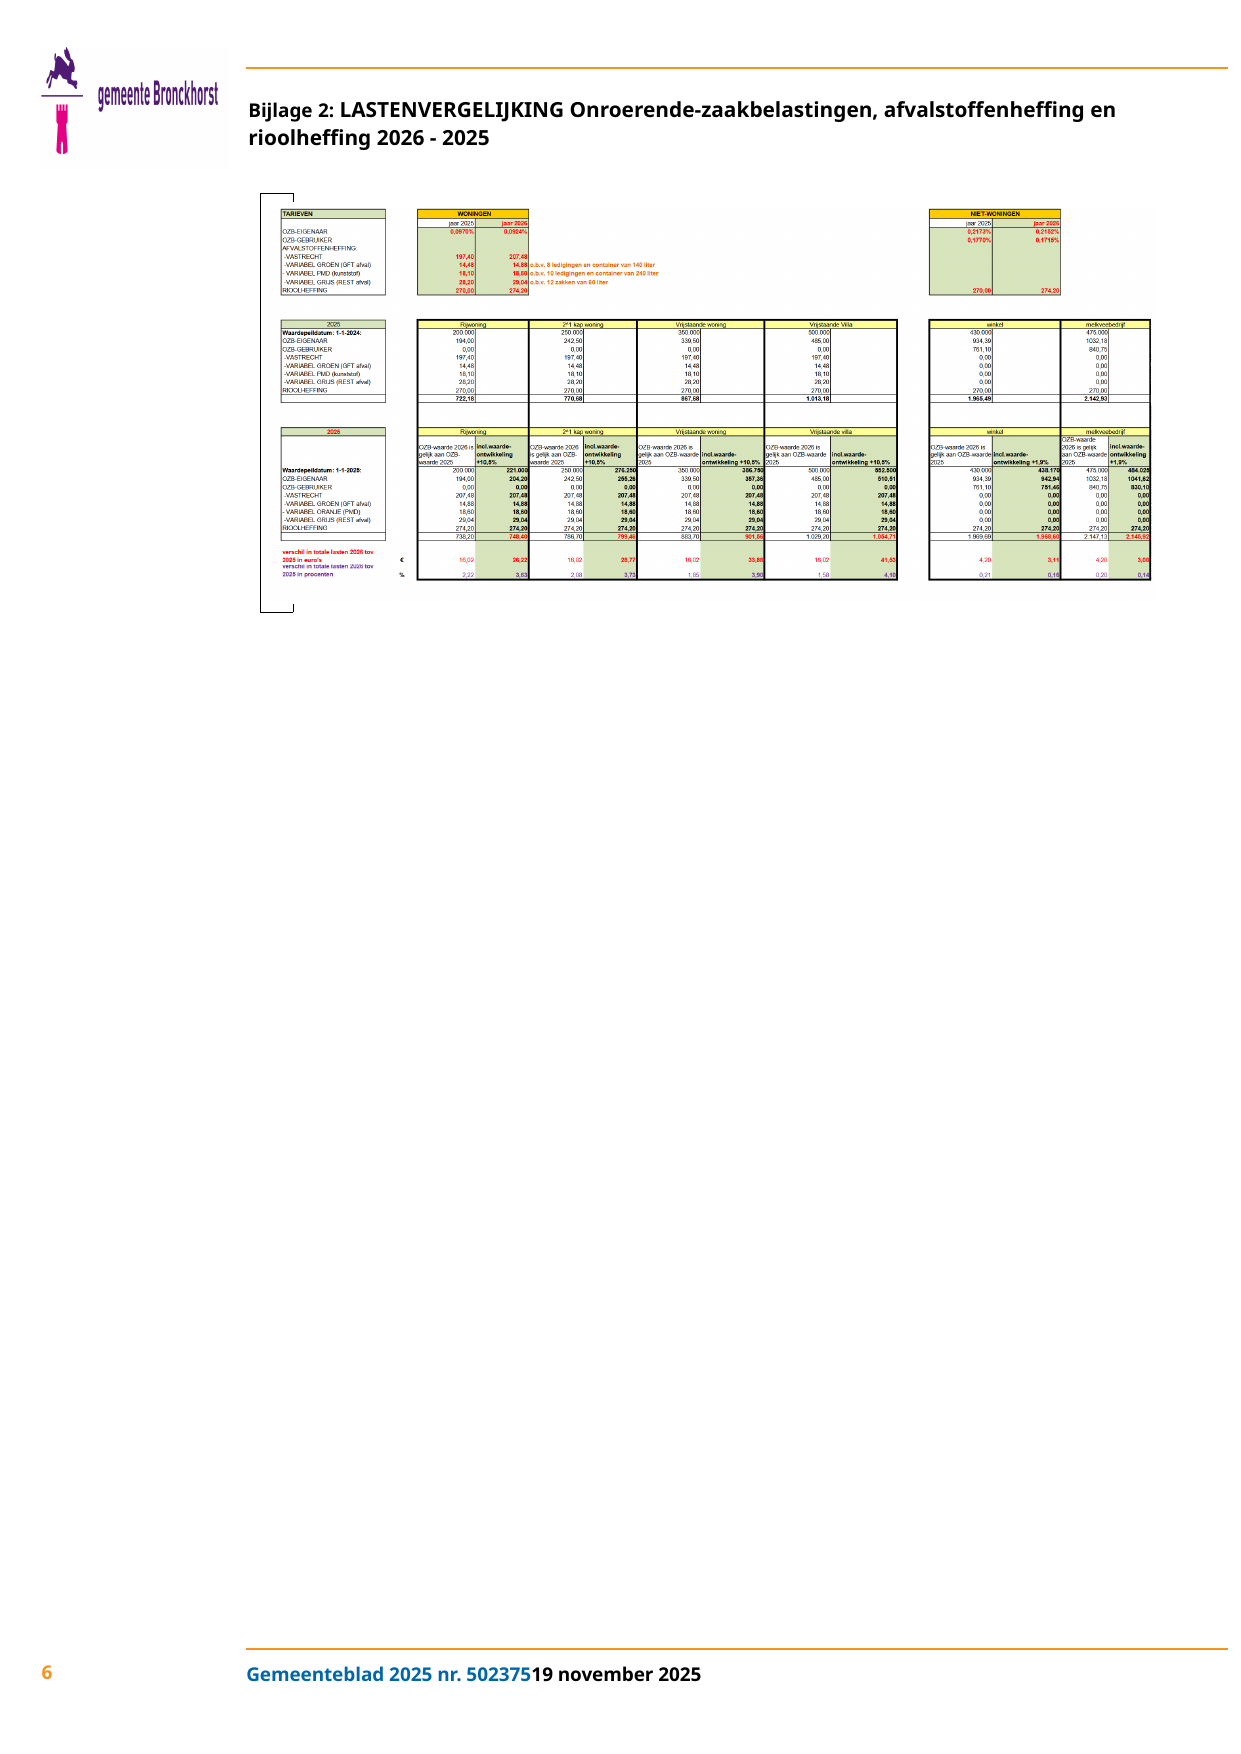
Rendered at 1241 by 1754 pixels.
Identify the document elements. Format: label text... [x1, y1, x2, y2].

picture [268, 202, 1155, 604]
picture [41, 47, 231, 172]
text Bijlage 2: LASTENVERGELIJKING Onroerende-zaakbelastingen, afvalstoffenheffing en rioolheffing 2026 - 2025 [248, 95, 1152, 152]
